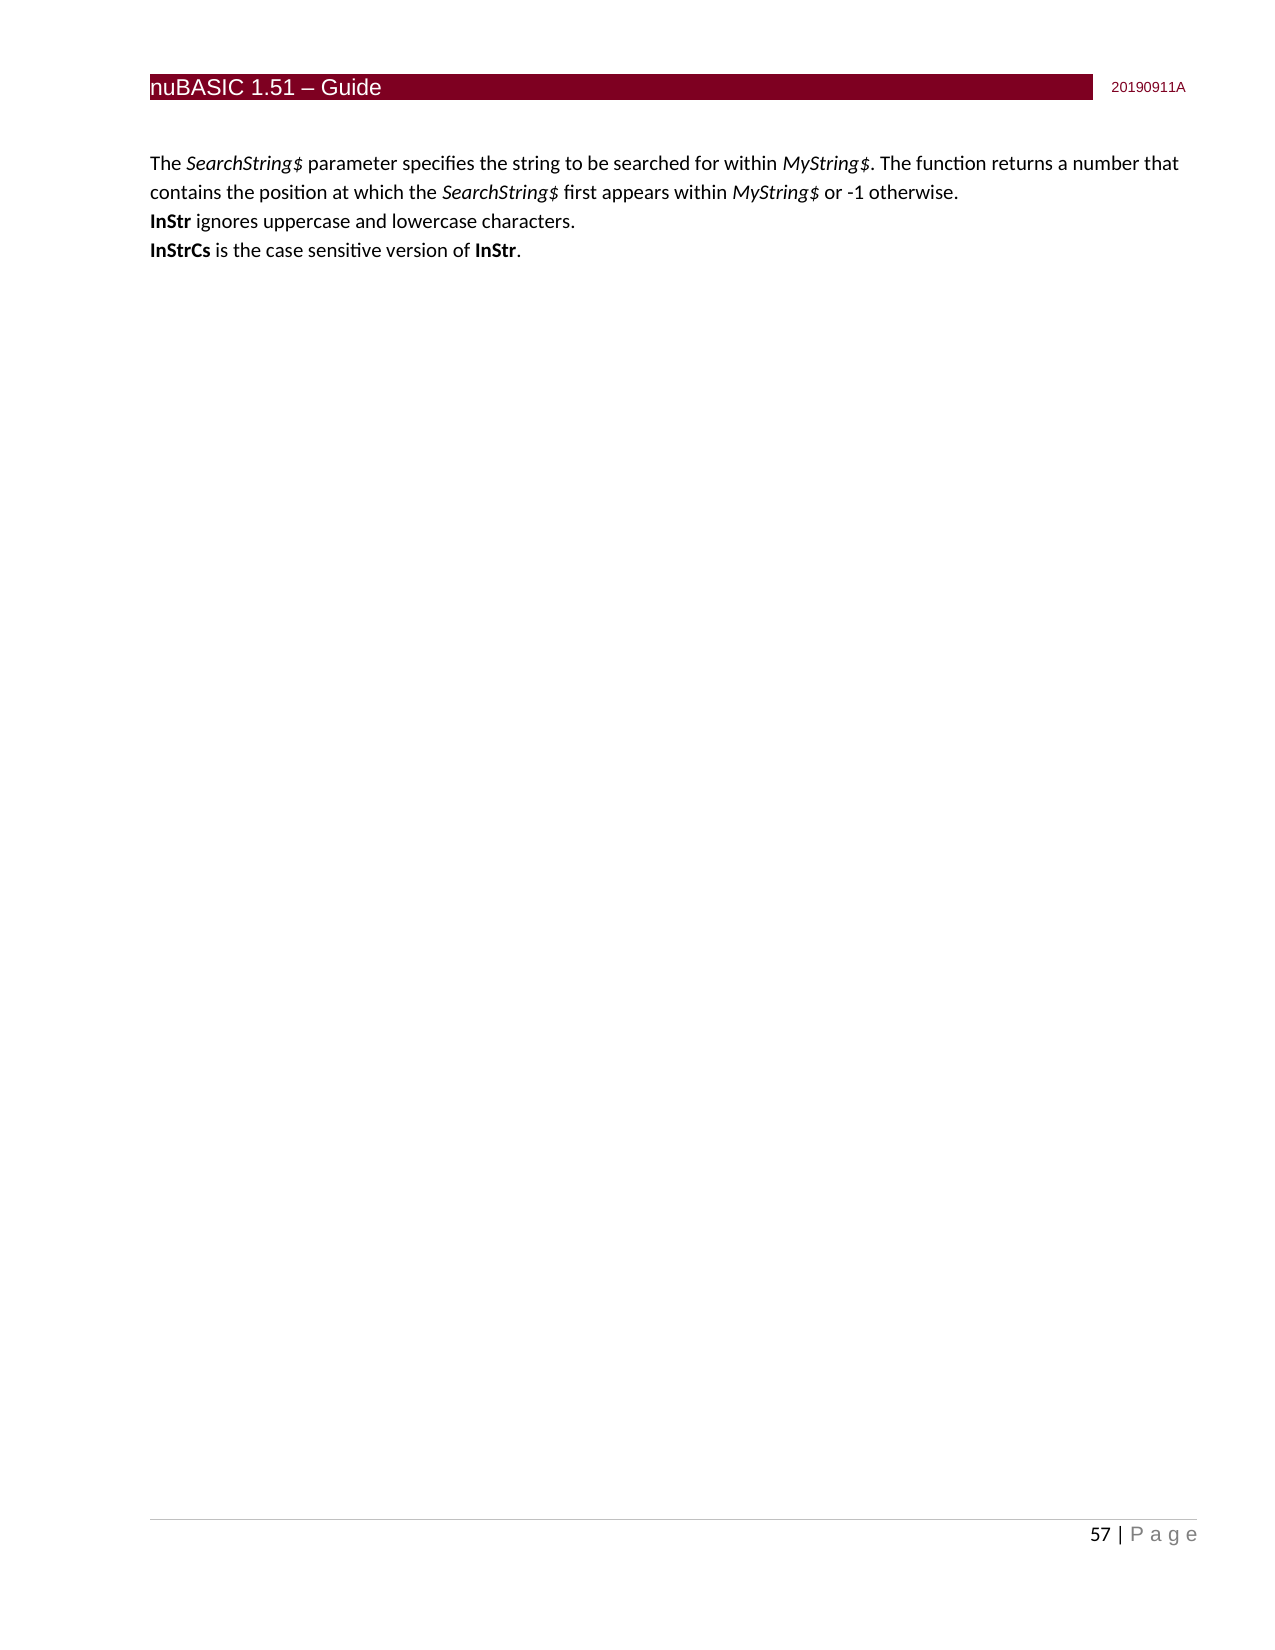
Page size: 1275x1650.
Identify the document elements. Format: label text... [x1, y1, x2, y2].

text The SearchString$ parameter specifies the string to be searched for within MyString$. The function returns a number that contains the position at which the SearchString$ first appears within MyString$ or -1 otherwise. [150, 150, 1197, 204]
text InStr ignores uppercase and lowercase characters. [150, 208, 1197, 234]
text InStrCs is the case sensitive version of InStr. [150, 237, 1197, 263]
